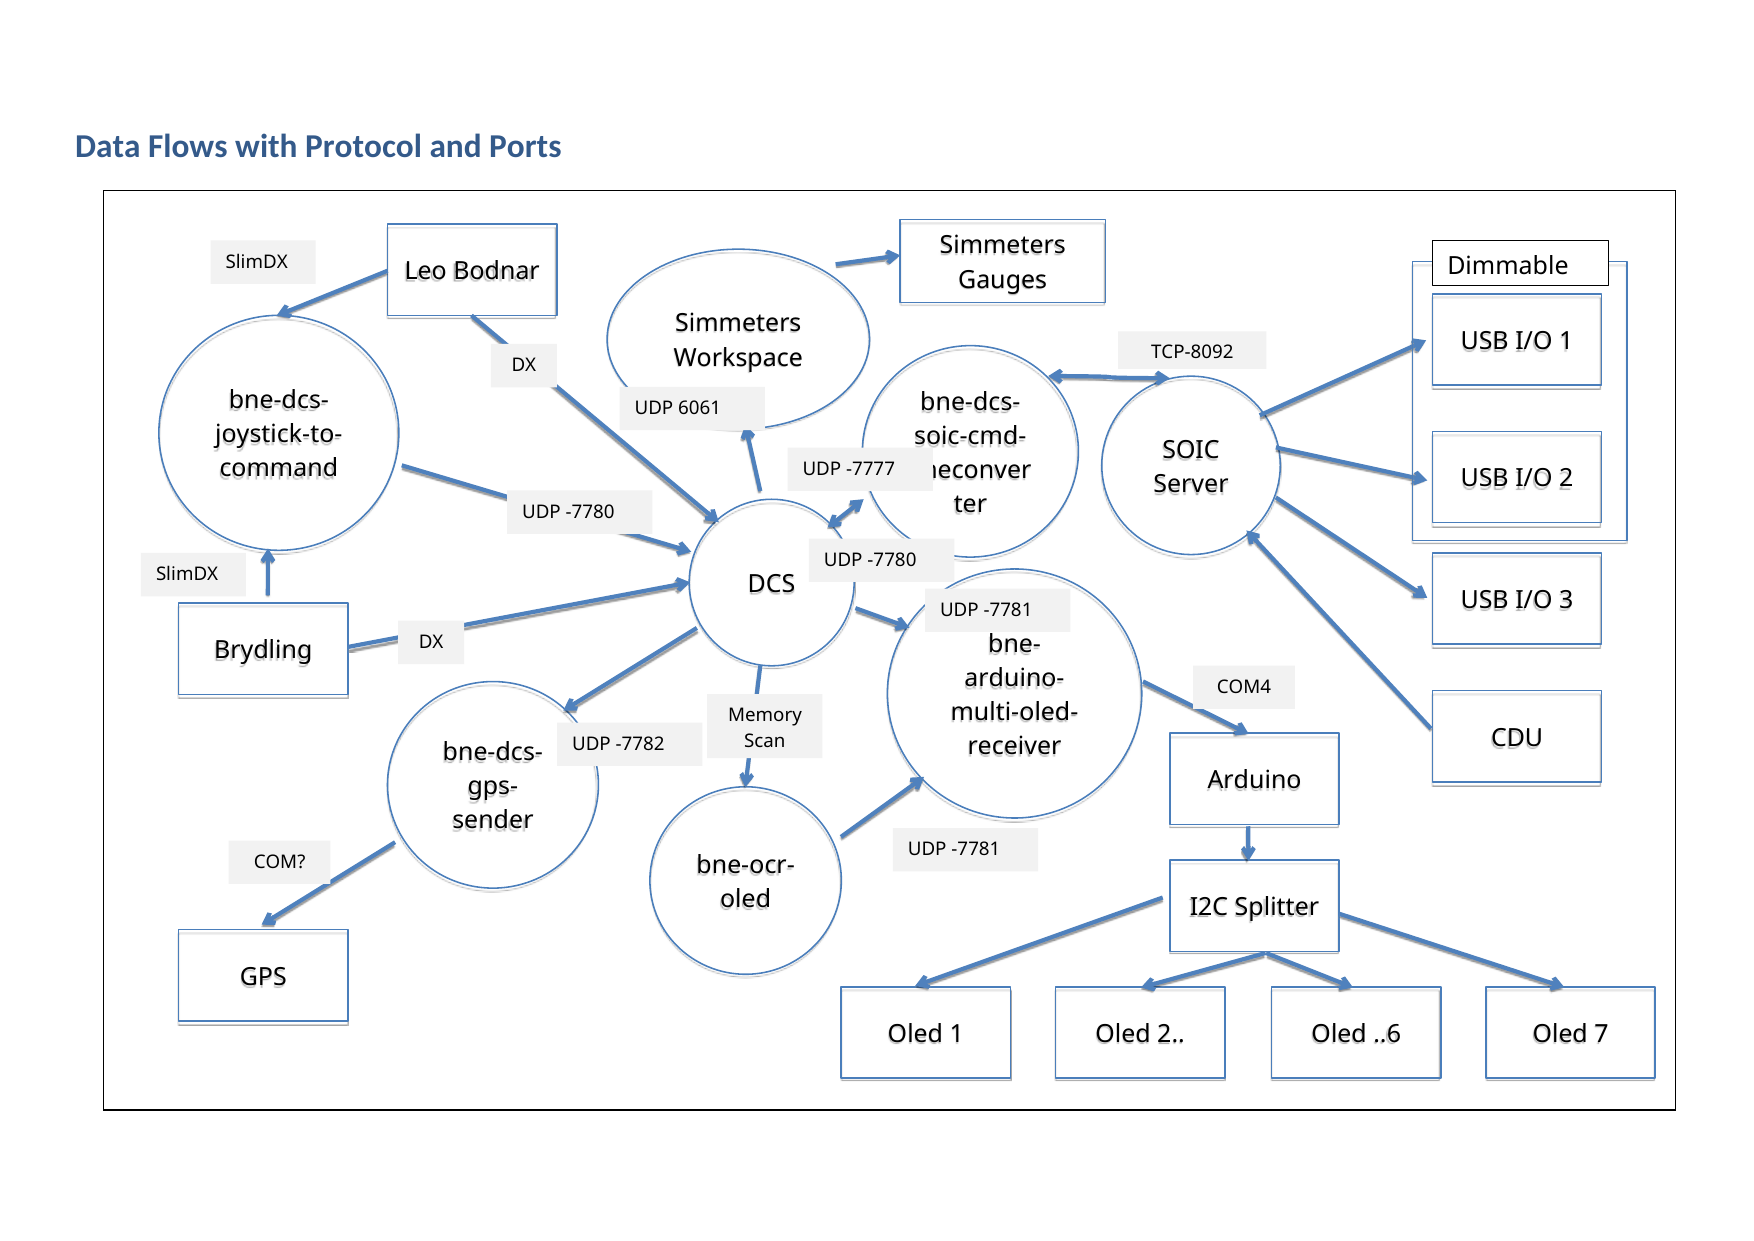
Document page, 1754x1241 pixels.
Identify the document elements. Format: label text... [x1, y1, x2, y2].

subtitle Data Flows with Protocol and Ports [75, 125, 1679, 166]
